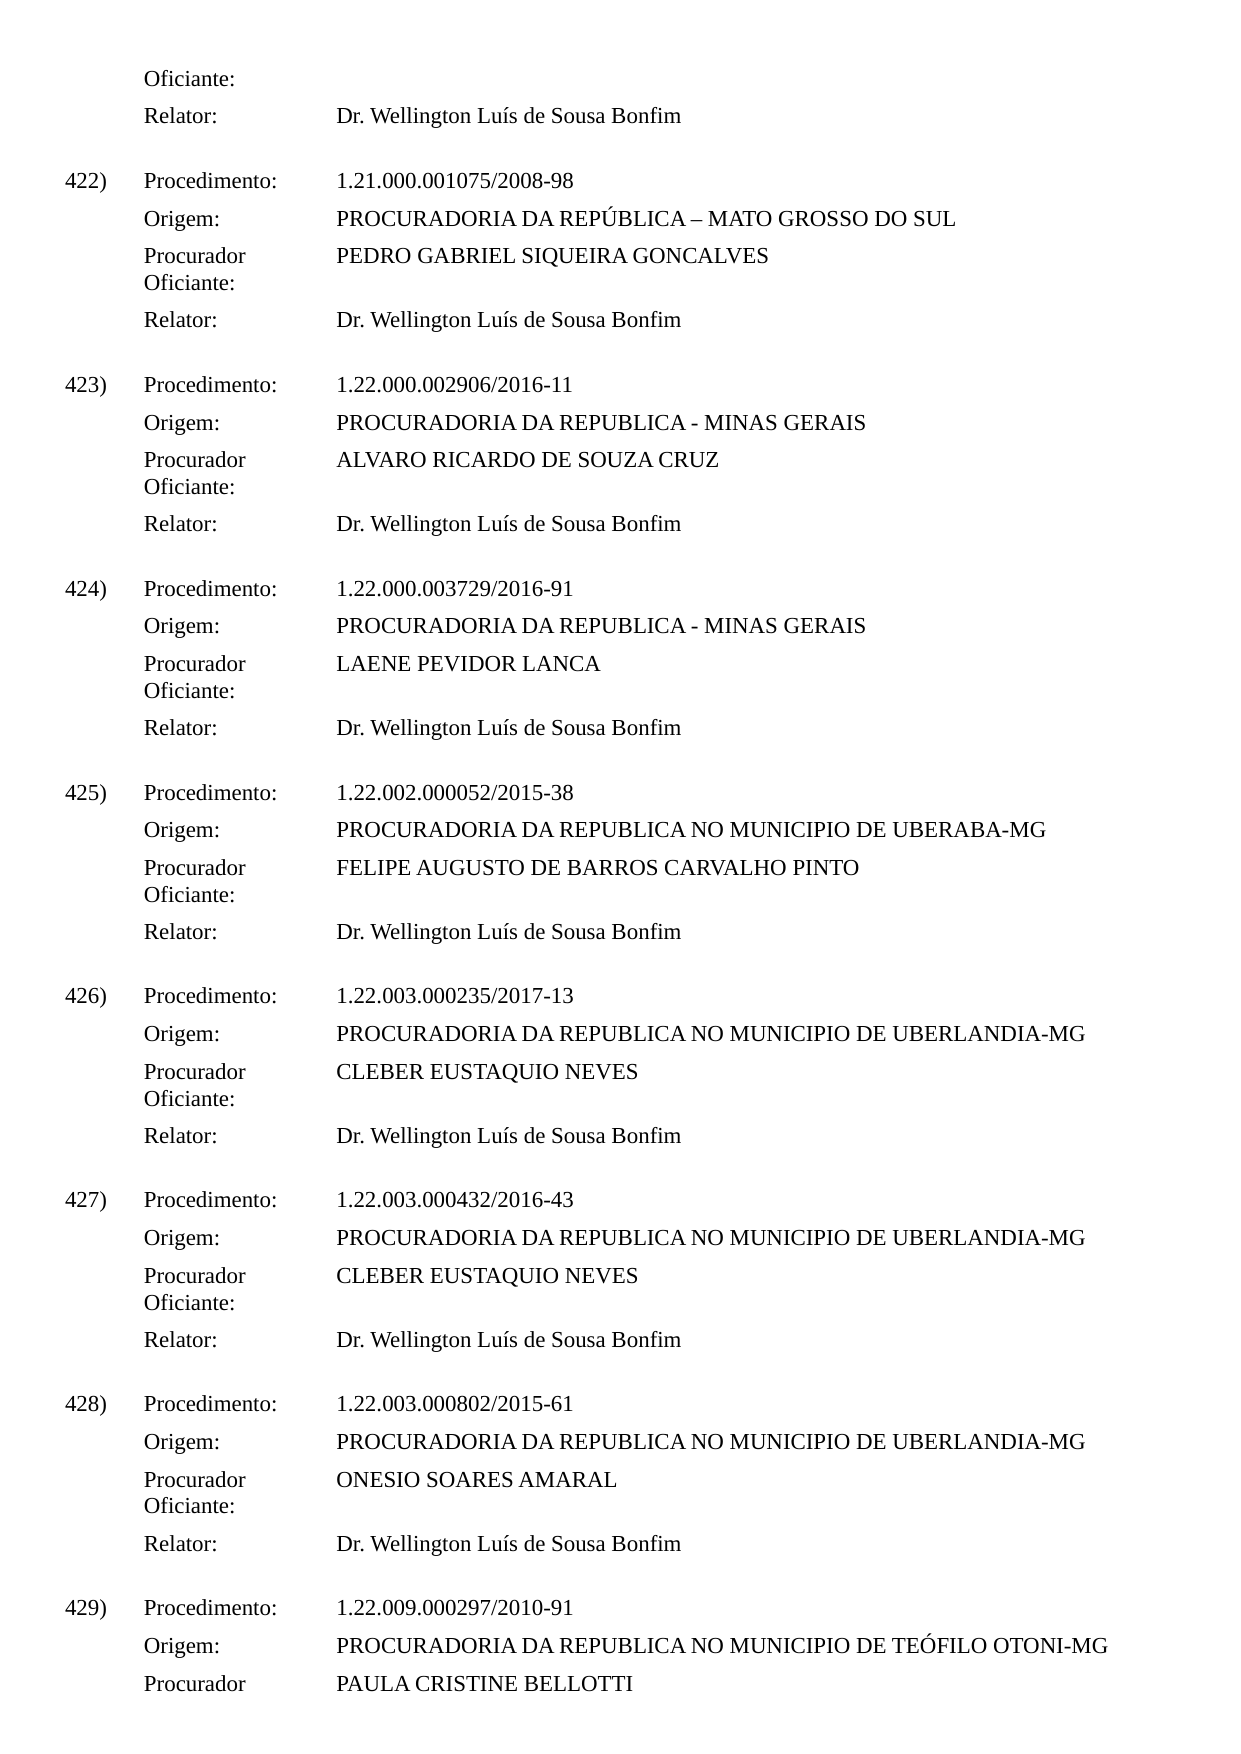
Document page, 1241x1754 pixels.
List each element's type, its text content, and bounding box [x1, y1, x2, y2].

table_header Procedimento: [138, 977, 330, 1015]
table_cell [59, 1627, 138, 1664]
table_cell Origem: [138, 199, 330, 237]
table_header 428) [59, 1385, 138, 1423]
table_cell PAULA CRISTINE BELLOTTI [330, 1664, 1181, 1702]
table_cell PEDRO GABRIEL SIQUEIRA GONCALVES [330, 237, 1181, 301]
table_cell [59, 199, 138, 237]
table_cell [59, 1219, 138, 1256]
table_cell [59, 607, 138, 644]
table_cell Relator: [138, 709, 330, 747]
table_cell [59, 59, 138, 97]
table_cell Oficiante: [138, 59, 330, 97]
table_cell FELIPE AUGUSTO DE BARROS CARVALHO PINTO [330, 849, 1181, 913]
table_header Procedimento: [138, 161, 330, 199]
table_cell [59, 97, 138, 135]
table_cell PROCURADORIA DA REPUBLICA NO MUNICIPIO DE UBERLANDIA-MG [330, 1015, 1181, 1052]
table_cell [59, 1460, 138, 1524]
table_header Procedimento: [138, 773, 330, 811]
table_header 1.22.002.000052/2015-38 [330, 773, 1181, 811]
table_cell [59, 1015, 138, 1052]
table_cell [59, 1321, 138, 1358]
table_cell [59, 1664, 138, 1702]
table_cell Dr. Wellington Luís de Sousa Bonfim [330, 709, 1181, 747]
table_header 424) [59, 569, 138, 607]
table_cell Relator: [138, 1321, 330, 1358]
table_cell [330, 59, 1181, 97]
table_cell LAENE PEVIDOR LANCA [330, 645, 1181, 709]
table_header 1.22.000.002906/2016-11 [330, 365, 1181, 403]
table_cell [59, 403, 138, 441]
table_header 423) [59, 365, 138, 403]
table_cell [59, 1256, 138, 1321]
table_cell Origem: [138, 811, 330, 848]
table_cell [59, 1525, 138, 1562]
table_cell Origem: [138, 1015, 330, 1052]
table_cell Dr. Wellington Luís de Sousa Bonfim [330, 913, 1181, 951]
table_cell Dr. Wellington Luís de Sousa Bonfim [330, 1321, 1181, 1358]
table_cell Procurador [138, 1664, 330, 1702]
table_header 426) [59, 977, 138, 1015]
table_cell Procurador Oficiante: [138, 1460, 330, 1524]
table_cell PROCURADORIA DA REPUBLICA NO MUNICIPIO DE UBERLANDIA-MG [330, 1219, 1181, 1256]
table_cell [59, 1117, 138, 1154]
table_cell Relator: [138, 1525, 330, 1562]
table_cell Procurador Oficiante: [138, 849, 330, 913]
table_cell CLEBER EUSTAQUIO NEVES [330, 1053, 1181, 1117]
table_cell Relator: [138, 97, 330, 135]
table_cell [59, 645, 138, 709]
table_cell Dr. Wellington Luís de Sousa Bonfim [330, 1117, 1181, 1154]
table_cell Origem: [138, 1627, 330, 1664]
table_cell Dr. Wellington Luís de Sousa Bonfim [330, 505, 1181, 543]
table_cell PROCURADORIA DA REPÚBLICA – MATO GROSSO DO SUL [330, 199, 1181, 237]
table_cell [59, 441, 138, 505]
table_header Procedimento: [138, 1589, 330, 1627]
table_cell Origem: [138, 1219, 330, 1256]
table_header Procedimento: [138, 1385, 330, 1423]
table_header 1.22.003.000802/2015-61 [330, 1385, 1181, 1423]
table_cell Procurador Oficiante: [138, 237, 330, 301]
table_header Procedimento: [138, 569, 330, 607]
table_cell Relator: [138, 913, 330, 951]
table_header Procedimento: [138, 365, 330, 403]
table_header Procedimento: [138, 1181, 330, 1219]
table_cell [59, 301, 138, 339]
table_cell [59, 1423, 138, 1460]
table_cell PROCURADORIA DA REPUBLICA - MINAS GERAIS [330, 403, 1181, 441]
table_header 1.22.000.003729/2016-91 [330, 569, 1181, 607]
table_cell [59, 811, 138, 848]
table_header 1.22.003.000432/2016-43 [330, 1181, 1181, 1219]
table_cell PROCURADORIA DA REPUBLICA NO MUNICIPIO DE TEÓFILO OTONI-MG [330, 1627, 1181, 1664]
table_cell Procurador Oficiante: [138, 441, 330, 505]
table_header 1.21.000.001075/2008-98 [330, 161, 1181, 199]
table_header 427) [59, 1181, 138, 1219]
table_cell ALVARO RICARDO DE SOUZA CRUZ [330, 441, 1181, 505]
table_cell CLEBER EUSTAQUIO NEVES [330, 1256, 1181, 1321]
table_cell PROCURADORIA DA REPUBLICA NO MUNICIPIO DE UBERABA-MG [330, 811, 1181, 848]
table_cell Origem: [138, 607, 330, 644]
table_cell [59, 237, 138, 301]
table_cell [59, 913, 138, 951]
table_cell Procurador Oficiante: [138, 1256, 330, 1321]
table_cell ONESIO SOARES AMARAL [330, 1460, 1181, 1524]
table_cell Relator: [138, 301, 330, 339]
table_cell [59, 1053, 138, 1117]
table_cell [59, 709, 138, 747]
table_cell PROCURADORIA DA REPUBLICA - MINAS GERAIS [330, 607, 1181, 644]
table_header 1.22.003.000235/2017-13 [330, 977, 1181, 1015]
table_cell Dr. Wellington Luís de Sousa Bonfim [330, 1525, 1181, 1562]
table_header 422) [59, 161, 138, 199]
table_cell Relator: [138, 1117, 330, 1154]
table_cell Relator: [138, 505, 330, 543]
table_header 429) [59, 1589, 138, 1627]
table_cell Procurador Oficiante: [138, 645, 330, 709]
table_cell [59, 849, 138, 913]
table_header 425) [59, 773, 138, 811]
table_cell Procurador Oficiante: [138, 1053, 330, 1117]
table_cell Dr. Wellington Luís de Sousa Bonfim [330, 97, 1181, 135]
table_cell Origem: [138, 1423, 330, 1460]
table_cell Origem: [138, 403, 330, 441]
table_cell [59, 505, 138, 543]
table_header 1.22.009.000297/2010-91 [330, 1589, 1181, 1627]
table_cell PROCURADORIA DA REPUBLICA NO MUNICIPIO DE UBERLANDIA-MG [330, 1423, 1181, 1460]
table_cell Dr. Wellington Luís de Sousa Bonfim [330, 301, 1181, 339]
